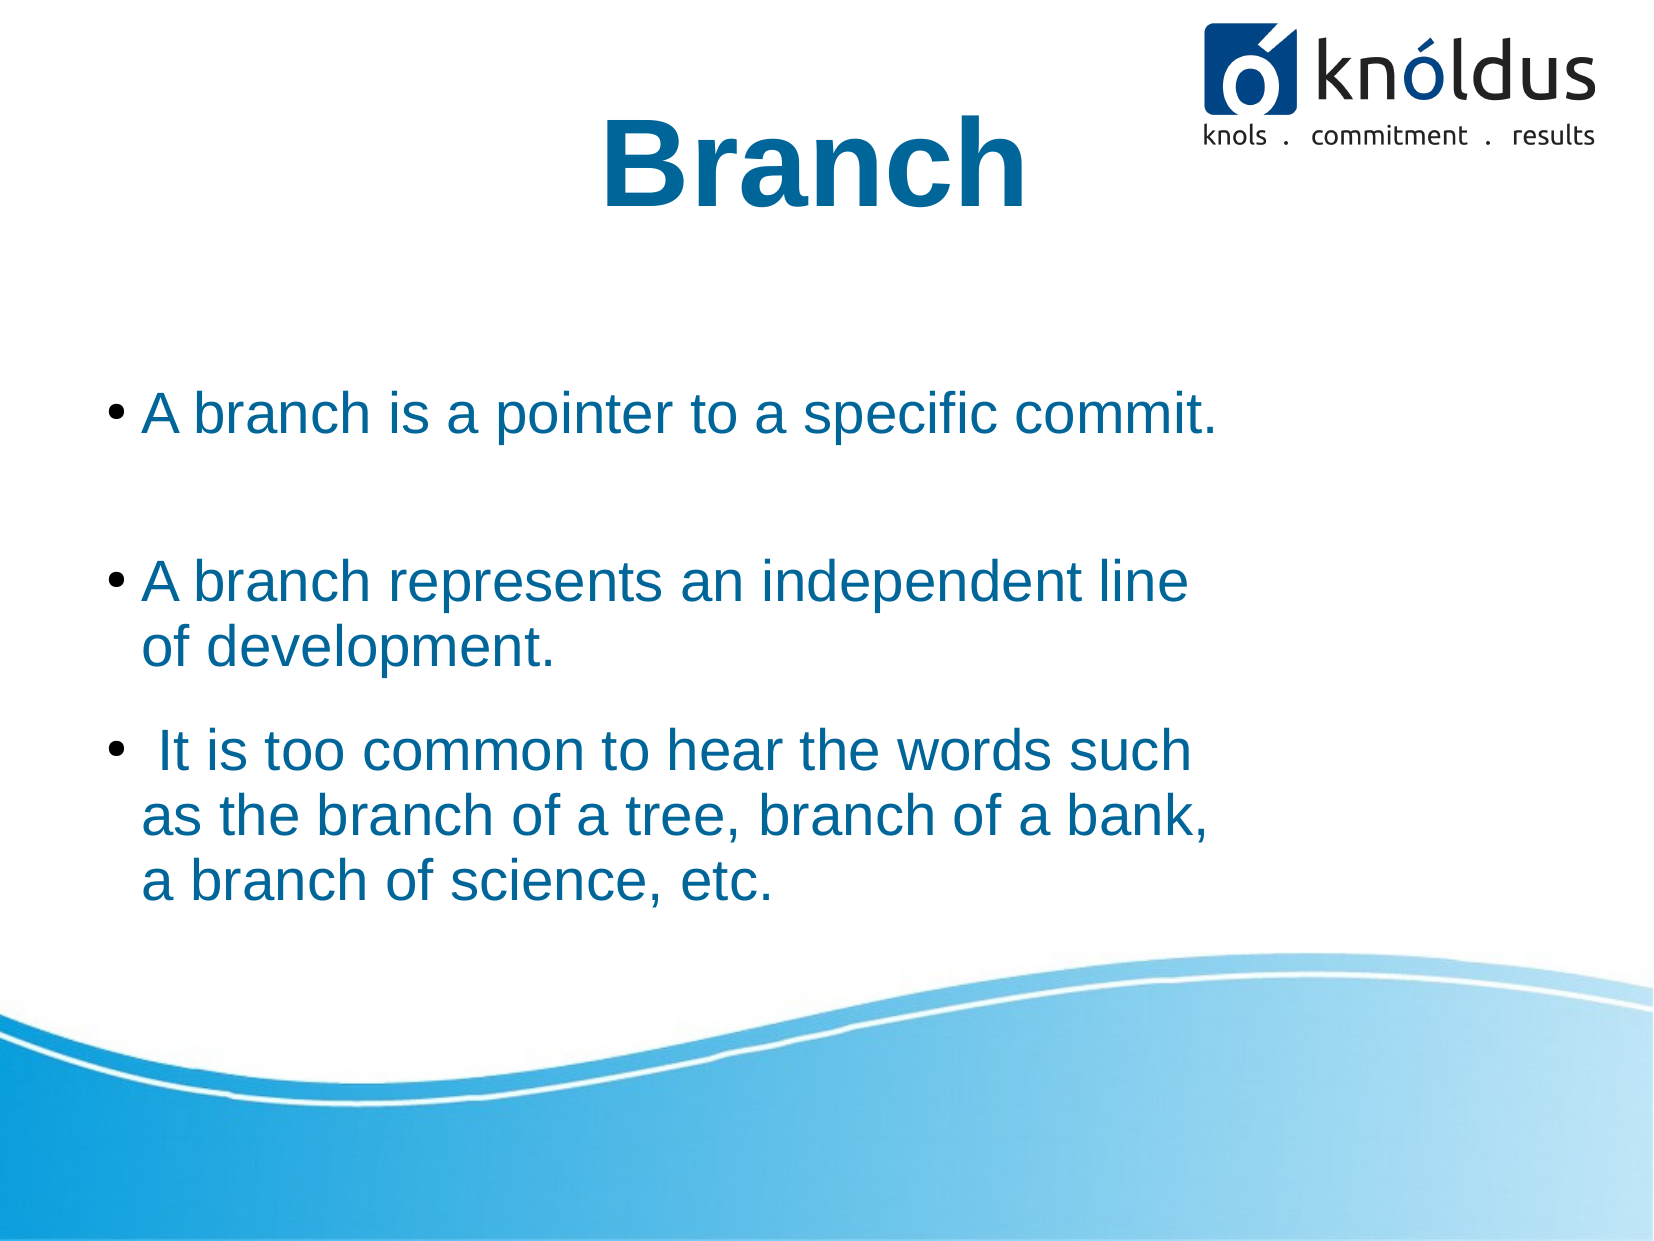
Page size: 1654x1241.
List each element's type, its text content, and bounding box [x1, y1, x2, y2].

title A branch represents an independent line of development. [106, 543, 1241, 686]
picture [85, 1053, 95, 1059]
title Branch [70, 59, 1560, 267]
title A branch is a pointer to a specific commit. [106, 342, 1241, 485]
title It is too common to hear the words such as the branch of a tree, branch of a bank, a branch of science, etc. [106, 717, 1241, 913]
picture [1204, 23, 1595, 145]
picture [0, 952, 1654, 1241]
